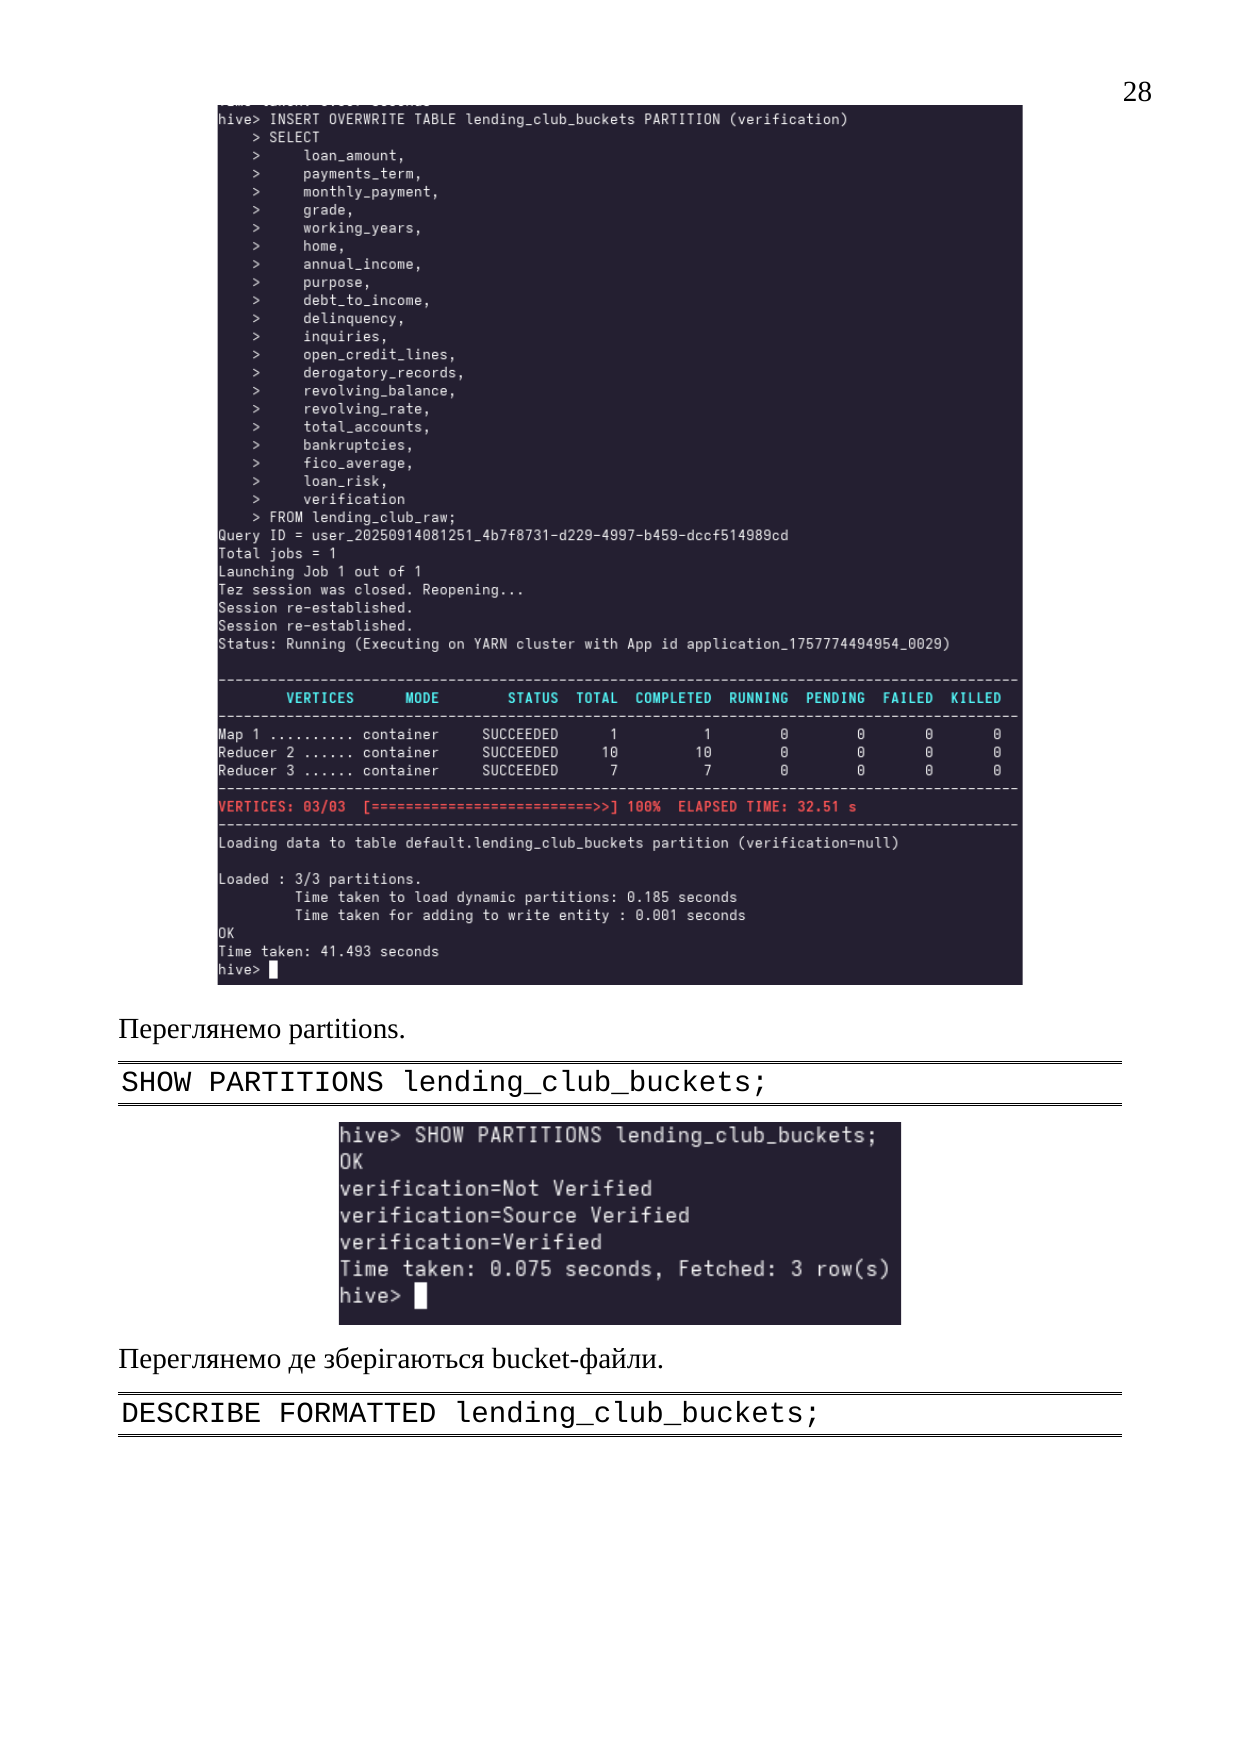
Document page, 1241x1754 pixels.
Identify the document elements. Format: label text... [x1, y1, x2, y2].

text DESCRIBE FORMATTED lending_club_buckets; [118, 1395, 1122, 1434]
text SHOW PARTITIONS lending_club_buckets; [118, 1064, 1122, 1103]
text Переглянемо де зберігаються bucket-файли. [118, 1325, 1122, 1375]
picture [217, 105, 1023, 985]
picture [338, 1122, 902, 1325]
text Переглянемо partitions. [118, 1011, 1122, 1044]
